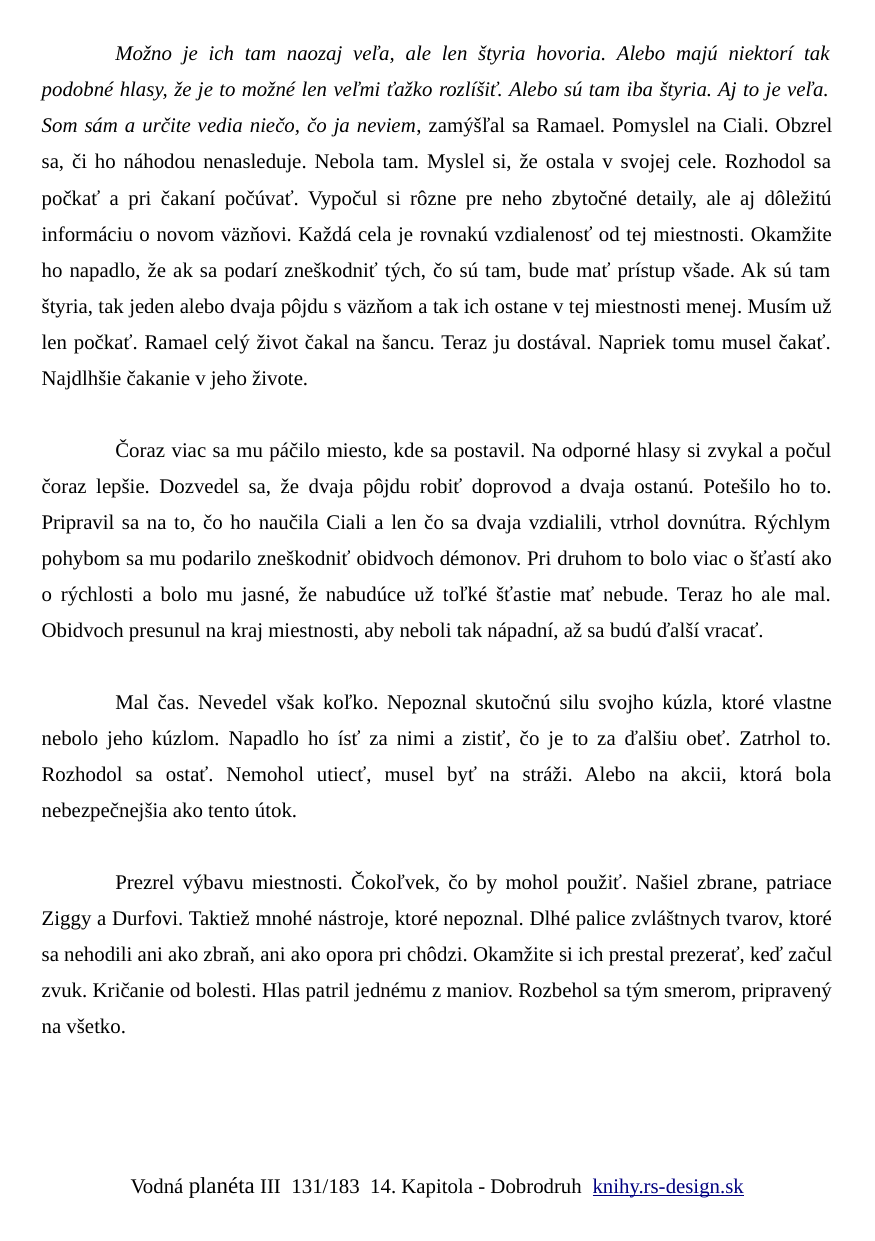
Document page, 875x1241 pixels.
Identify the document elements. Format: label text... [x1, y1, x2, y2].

text Prezrel výbavu miestnosti. Čokoľvek, čo by mohol použiť. Našiel zbrane, patriace Ziggy a Durfovi. Taktiež mnohé nástroje, ktoré nepoznal. Dlhé palice zvláštnych tvarov, ktoré sa nehodili ani ako zbraň, ani ako opora pri chôdzi. Okamžite si ich prestal prezerať, keď začul zvuk. Kričanie od bolesti. Hlas patril jednému z maniov. Rozbehol sa tým smerom, pripravený na všetko. [41, 870, 833, 1038]
text Čoraz viac sa mu páčilo miesto, kde sa postavil. Na odporné hlasy si zvykal a počul čoraz lepšie. Dozvedel sa, že dvaja pôjdu robiť doprovod a dvaja ostanú. Potešilo ho to. Pripravil sa na to, čo ho naučila Ciali a len čo sa dvaja vzdialili, vtrhol dovnútra. Rýchlym pohybom sa mu podarilo zneškodniť obidvoch démonov. Pri druhom to bolo viac o šťastí ako o rýchlosti a bolo mu jasné, že nabudúce už toľké šťastie mať nebude. Teraz ho ale mal. Obidvoch presunul na kraj miestnosti, aby neboli tak nápadní, až sa budú ďalší vracať. [41, 438, 833, 642]
text Mal čas. Nevedel však koľko. Nepoznal skutočnú silu svojho kúzla, ktoré vlastne nebolo jeho kúzlom. Napadlo ho ísť za nimi a zistiť, čo je to za ďalšiu obeť. Zatrhol to. Rozhodol sa ostať. Nemohol utiecť, musel byť na stráži. Alebo na akcii, ktorá bola nebezpečnejšia ako tento útok. [41, 690, 833, 822]
text Možno je ich tam naozaj veľa, ale len štyria hovoria. Alebo majú niektorí tak podobné hlasy, že je to možné len veľmi ťažko rozlíšiť. Alebo sú tam iba štyria. Aj to je veľa. Som sám a určite vedia niečo, čo ja neviem, zamýšľal sa Ramael. Pomyslel na Ciali. Obzrel sa, či ho náhodou nenasleduje. Nebola tam. Myslel si, že ostala v svojej cele. Rozhodol sa počkať a pri čakaní počúvať. Vypočul si rôzne pre neho zbytočné detaily, ale aj dôležitú informáciu o novom väzňovi. Každá cela je rovnakú vzdialenosť od tej miestnosti. Okamžite ho napadlo, že ak sa podarí zneškodniť tých, čo sú tam, bude mať prístup všade. Ak sú tam štyria, tak jeden alebo dvaja pôjdu s väzňom a tak ich ostane v tej miestnosti menej. Musím už len počkať. Ramael celý život čakal na šancu. Teraz ju dostával. Napriek tomu musel čakať. Najdlhšie čakanie v jeho živote. [41, 41, 833, 390]
